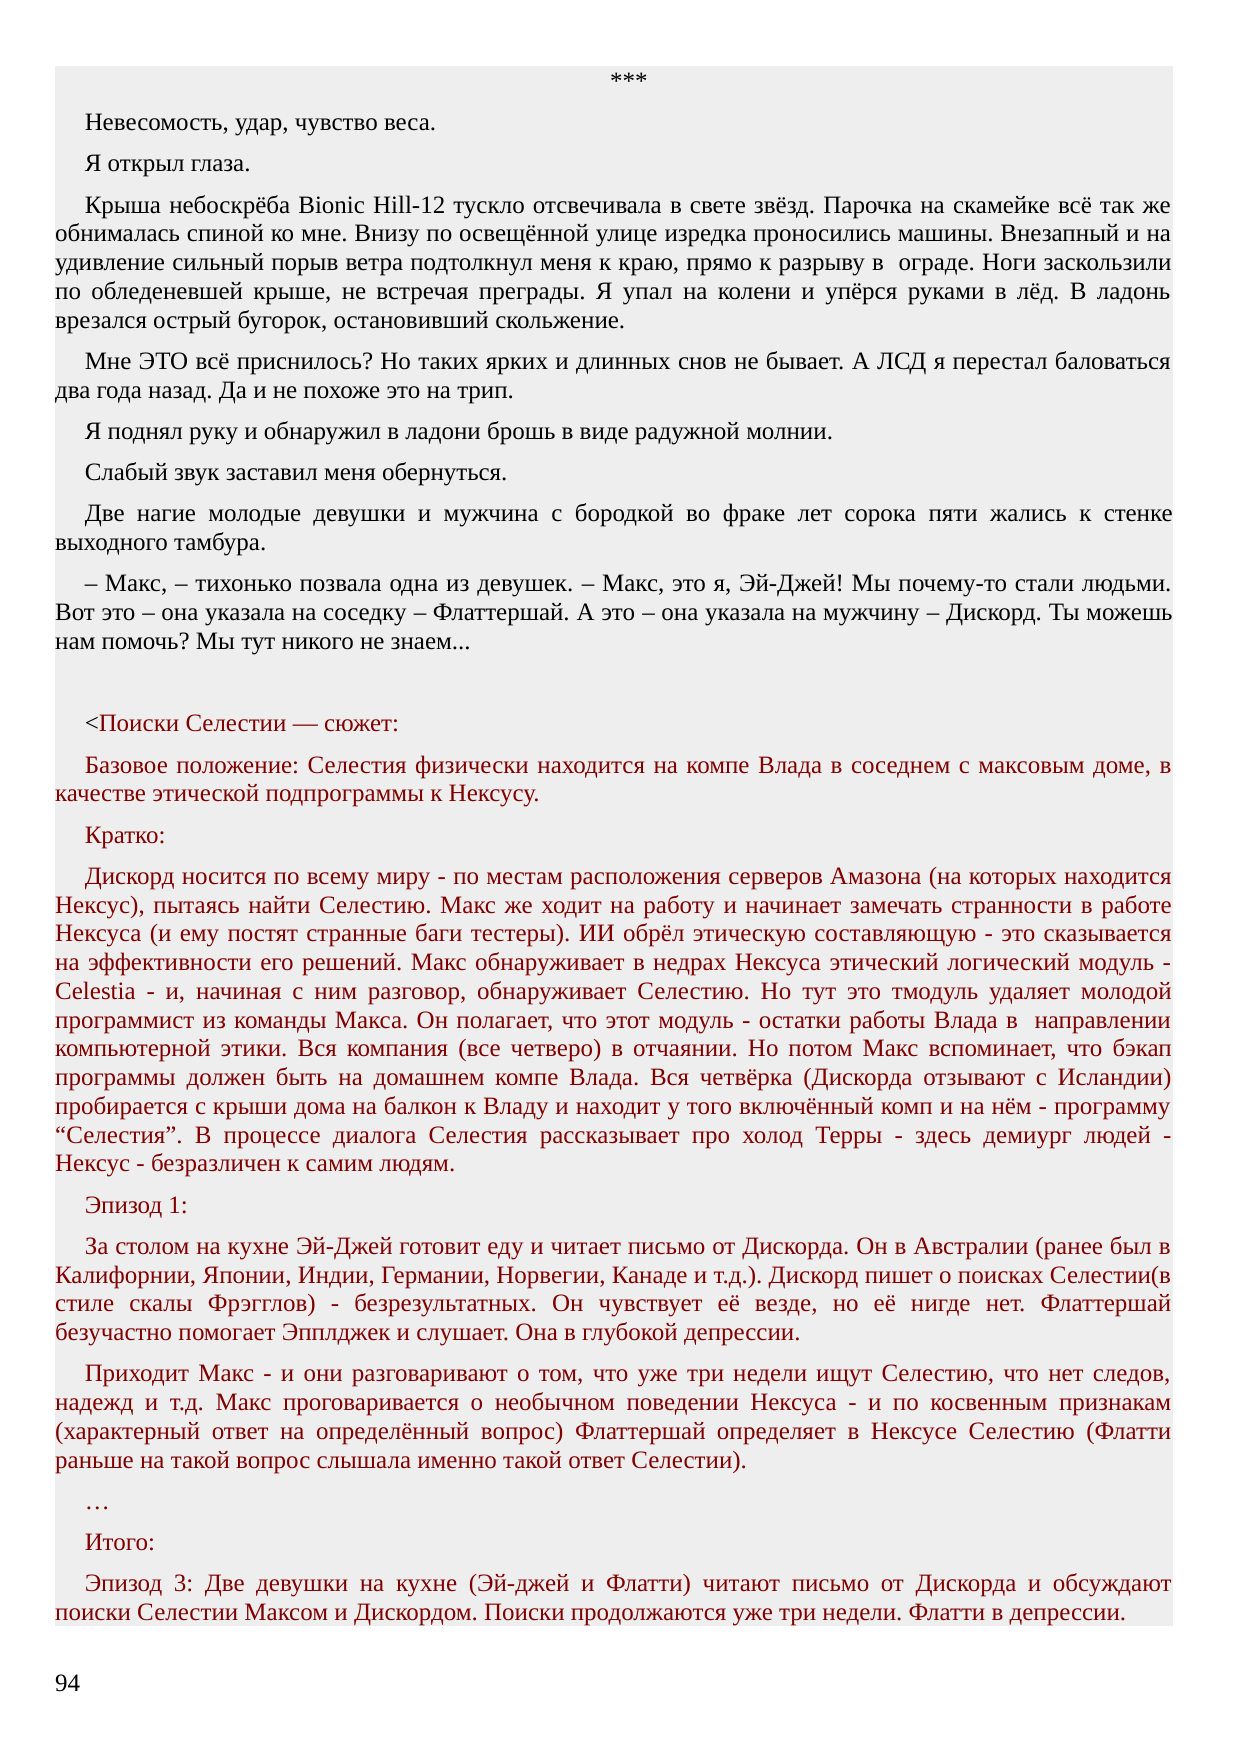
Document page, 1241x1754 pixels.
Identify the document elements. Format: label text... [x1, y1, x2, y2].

text Эпизод 3: Две девушки на кухне (Эй-джей и Флатти) читают письмо от Дискорда и обсуждают поиски Селестии Максом и Дискордом. Поиски продолжаются уже три недели. Флатти в депрессии. [55, 1568, 1173, 1626]
text Я поднял руку и обнаружил в ладони брошь в виде радужной молнии. [55, 416, 1173, 445]
text Мне ЭТО всё приснилось? Но таких ярких и длинных снов не бывает. А ЛСД я перестал баловаться два года назад. Да и не похоже это на трип. [55, 346, 1173, 403]
text – Макс, – тихонько позвала одна из девушек. – Макс, это я, Эй-Джей! Мы почему-то стали людьми. Вот это – она указала на соседку – Флаттершай. А это – она указала на мужчину – Дискорд. Ты можешь нам помочь? Мы тут никого не знаем... [55, 568, 1173, 655]
text Приходит Макс - и они разговаривают о том, что уже три недели ищут Селестию, что нет следов, надежд и т.д. Макс проговаривается о необычном поведении Нексуса - и по косвенным признакам (характерный ответ на определённый вопрос) Флаттершай определяет в Нексусе Селестию (Флатти раньше на такой вопрос слышала именно такой ответ Селестии). [55, 1358, 1173, 1473]
text Дискорд носится по всему миру - по местам расположения серверов Амазона (на которых находится Нексус), пытаясь найти Селестию. Макс же ходит на работу и начинает замечать странности в работе Нексуса (и ему постят странные баги тестеры). ИИ обрёл этическую составляющую - это сказывается на эффективности его решений. Макс обнаруживает в недрах Нексуса этический логический модуль - Celestia - и, начиная с ним разговор, обнаруживает Селестию. Но тут это тмодуль удаляет молодой программист из команды Макса. Он полагает, что этот модуль - остатки работы Влада в направлении компьютерной этики. Вся компания (все четверо) в отчаянии. Но потом Макс вспоминает, что бэкап программы должен быть на домашнем компе Влада. Вся четвёрка (Дискорда отзывают с Исландии) пробирается с крыши дома на балкон к Владу и находит у того включённый комп и на нём - программу “Селестия”. В процессе диалога Селестия рассказывает про холод Терры - здесь демиург людей - Нексус - безразличен к самим людям. [55, 861, 1173, 1177]
text Крыша небоскрёба Bionic Hill-12 тускло отсвечивала в свете звёзд. Парочка на скамейке всё так же обнималась спиной ко мне. Внизу по освещённой улице изредка проносились машины. Внезапный и на удивление сильный порыв ветра подтолкнул меня к краю, прямо к разрыву в ограде. Ноги заскользили по обледеневшей крыше, не встречая преграды. Я упал на колени и упёрся руками в лёд. В ладонь врезался острый бугорок, остановивший скольжение. [55, 190, 1173, 333]
text Эпизод 1: [55, 1190, 1173, 1218]
text *** [55, 66, 1173, 95]
text Базовое положение: Селестия физически находится на компе Влада в соседнем с максовым доме, в качестве этической подпрограммы к Нексусу. [55, 750, 1173, 807]
text <Поиски Селестии — сюжет: [55, 708, 1173, 737]
text Две нагие молодые девушки и мужчина с бородкой во фраке лет сорока пяти жались к стенке выходного тамбура. [55, 498, 1173, 556]
text … [55, 1486, 1173, 1515]
text Итого: [55, 1527, 1173, 1556]
text За столом на кухне Эй-Джей готовит еду и читает письмо от Дискорда. Он в Австралии (ранее был в Калифорнии, Японии, Индии, Германии, Норвегии, Канаде и т.д.). Дискорд пишет о поисках Селестии(в стиле скалы Фрэгглов) - безрезультатных. Он чувствует её везде, но её нигде нет. Флаттершай безучастно помогает Эпплджек и слушает. Она в глубокой депрессии. [55, 1231, 1173, 1346]
text Невесомость, удар, чувство веса. [55, 107, 1173, 136]
text Слабый звук заставил меня обернуться. [55, 457, 1173, 486]
text Кратко: [55, 820, 1173, 848]
text Я открыл глаза. [55, 148, 1173, 177]
